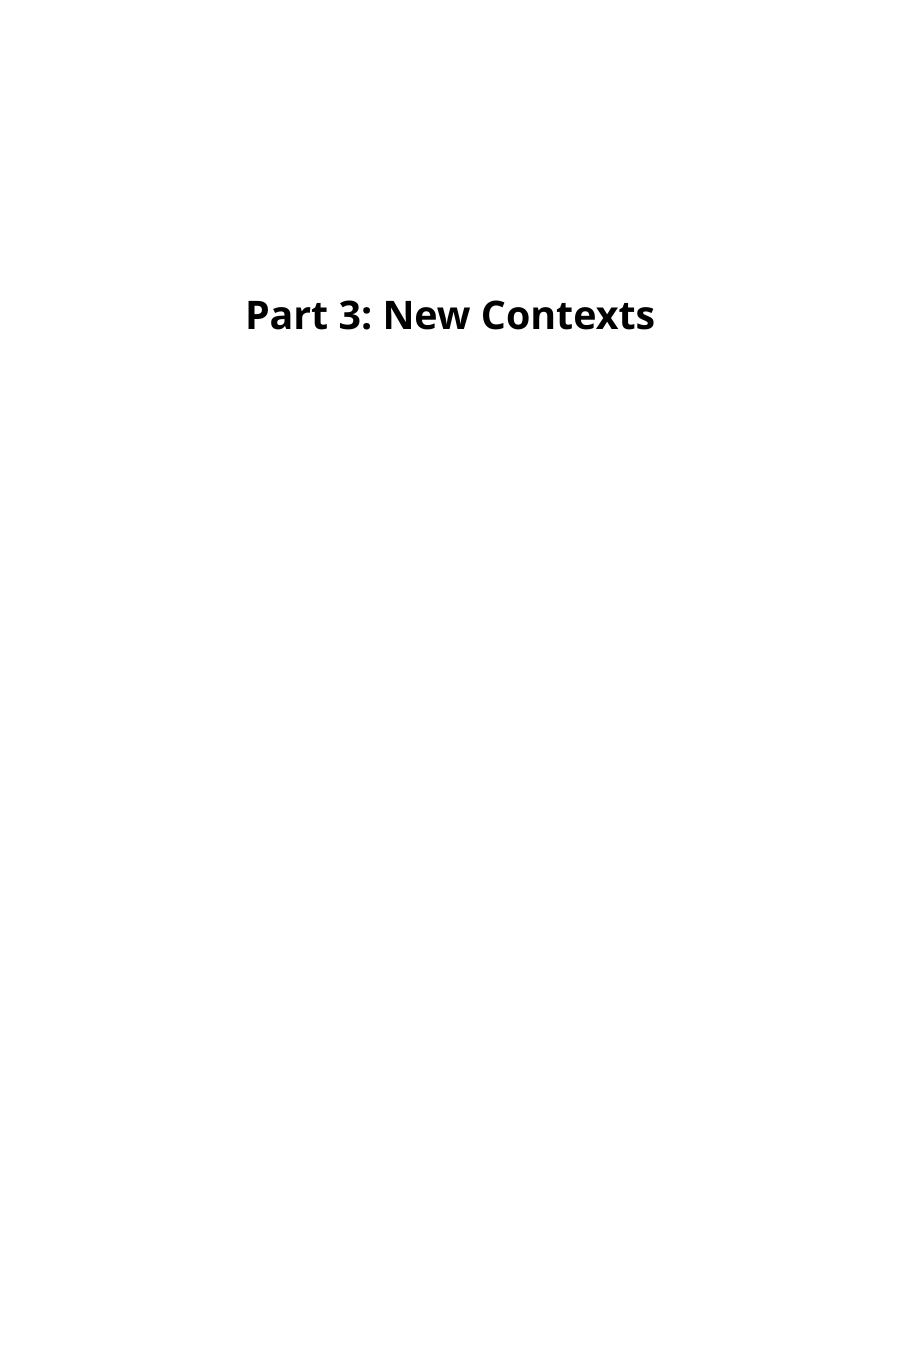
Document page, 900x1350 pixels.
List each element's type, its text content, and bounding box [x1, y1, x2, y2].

subtitle Part 3: New Contexts [120, 287, 780, 341]
